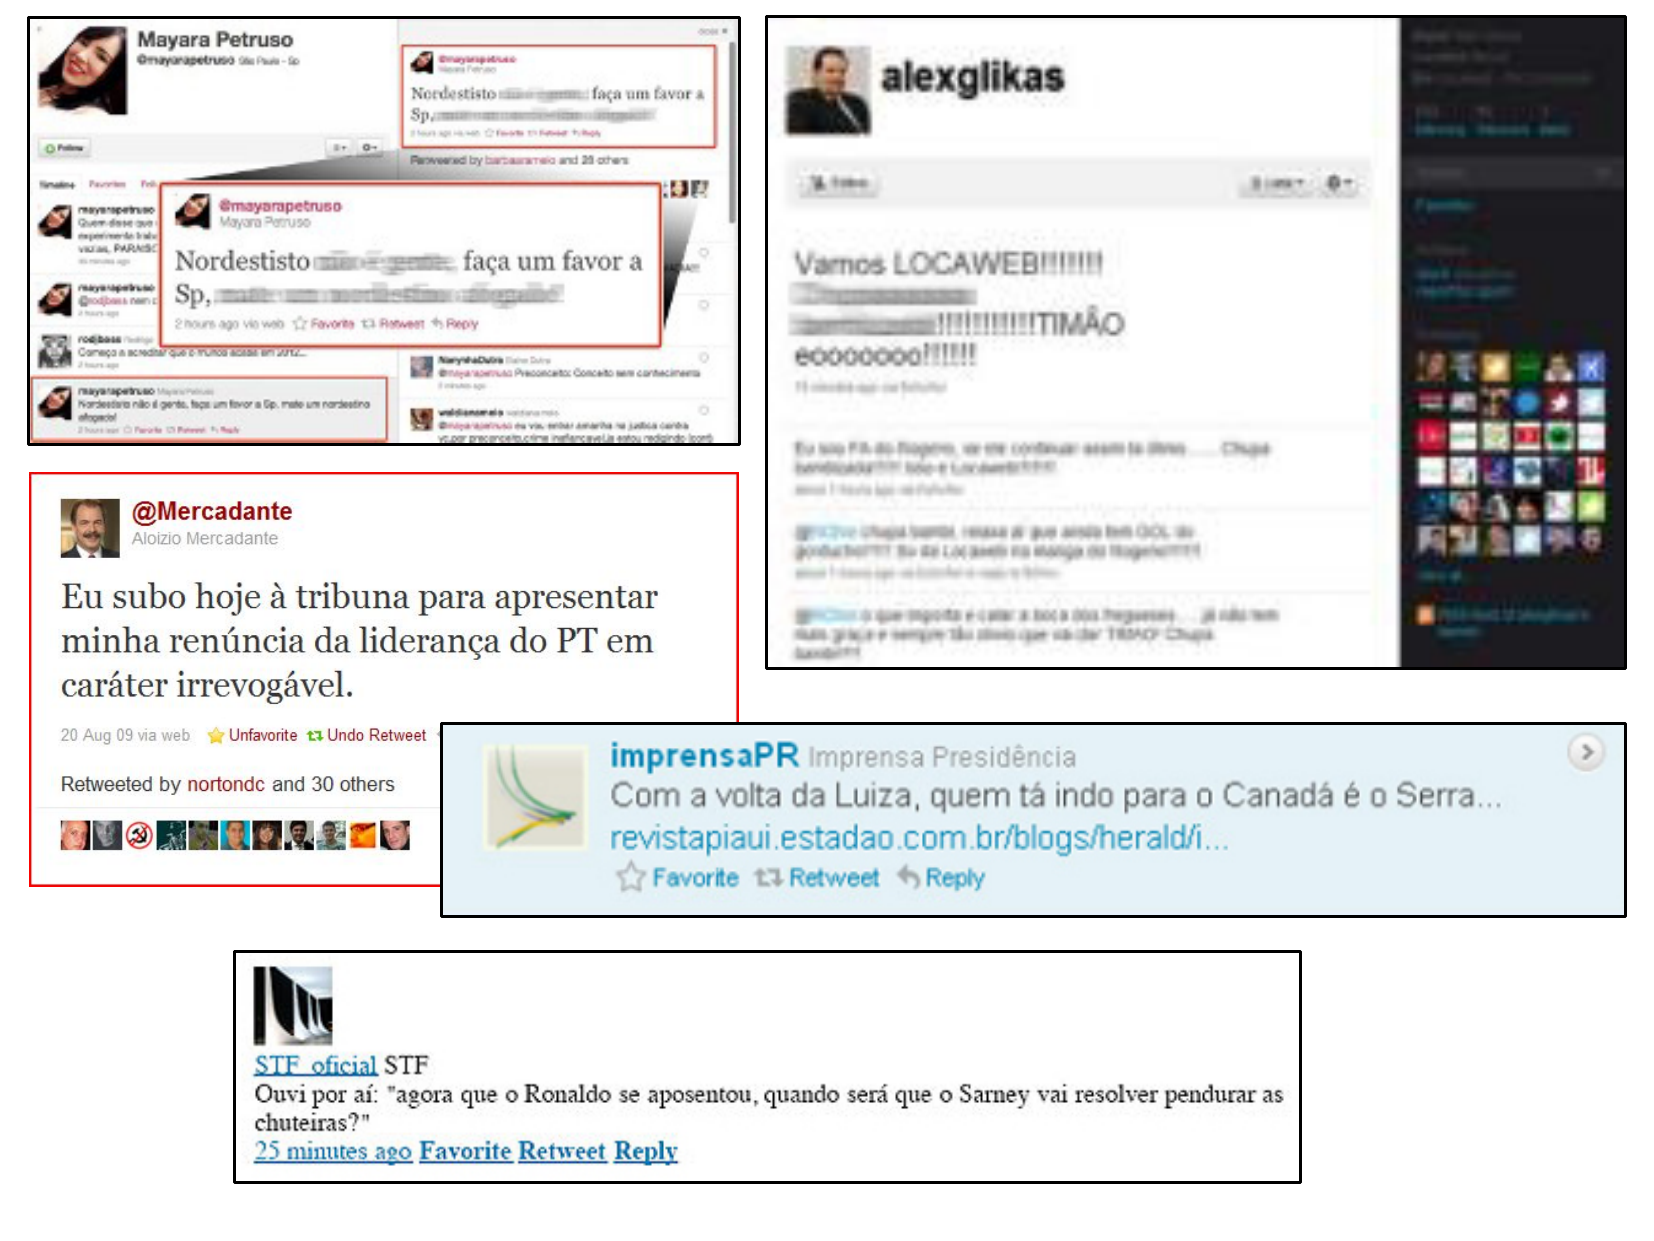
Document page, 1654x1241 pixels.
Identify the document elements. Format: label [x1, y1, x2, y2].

picture [442, 724, 1625, 916]
picture [29, 18, 739, 443]
picture [236, 953, 1300, 1182]
picture [767, 17, 1625, 668]
picture [29, 472, 739, 888]
